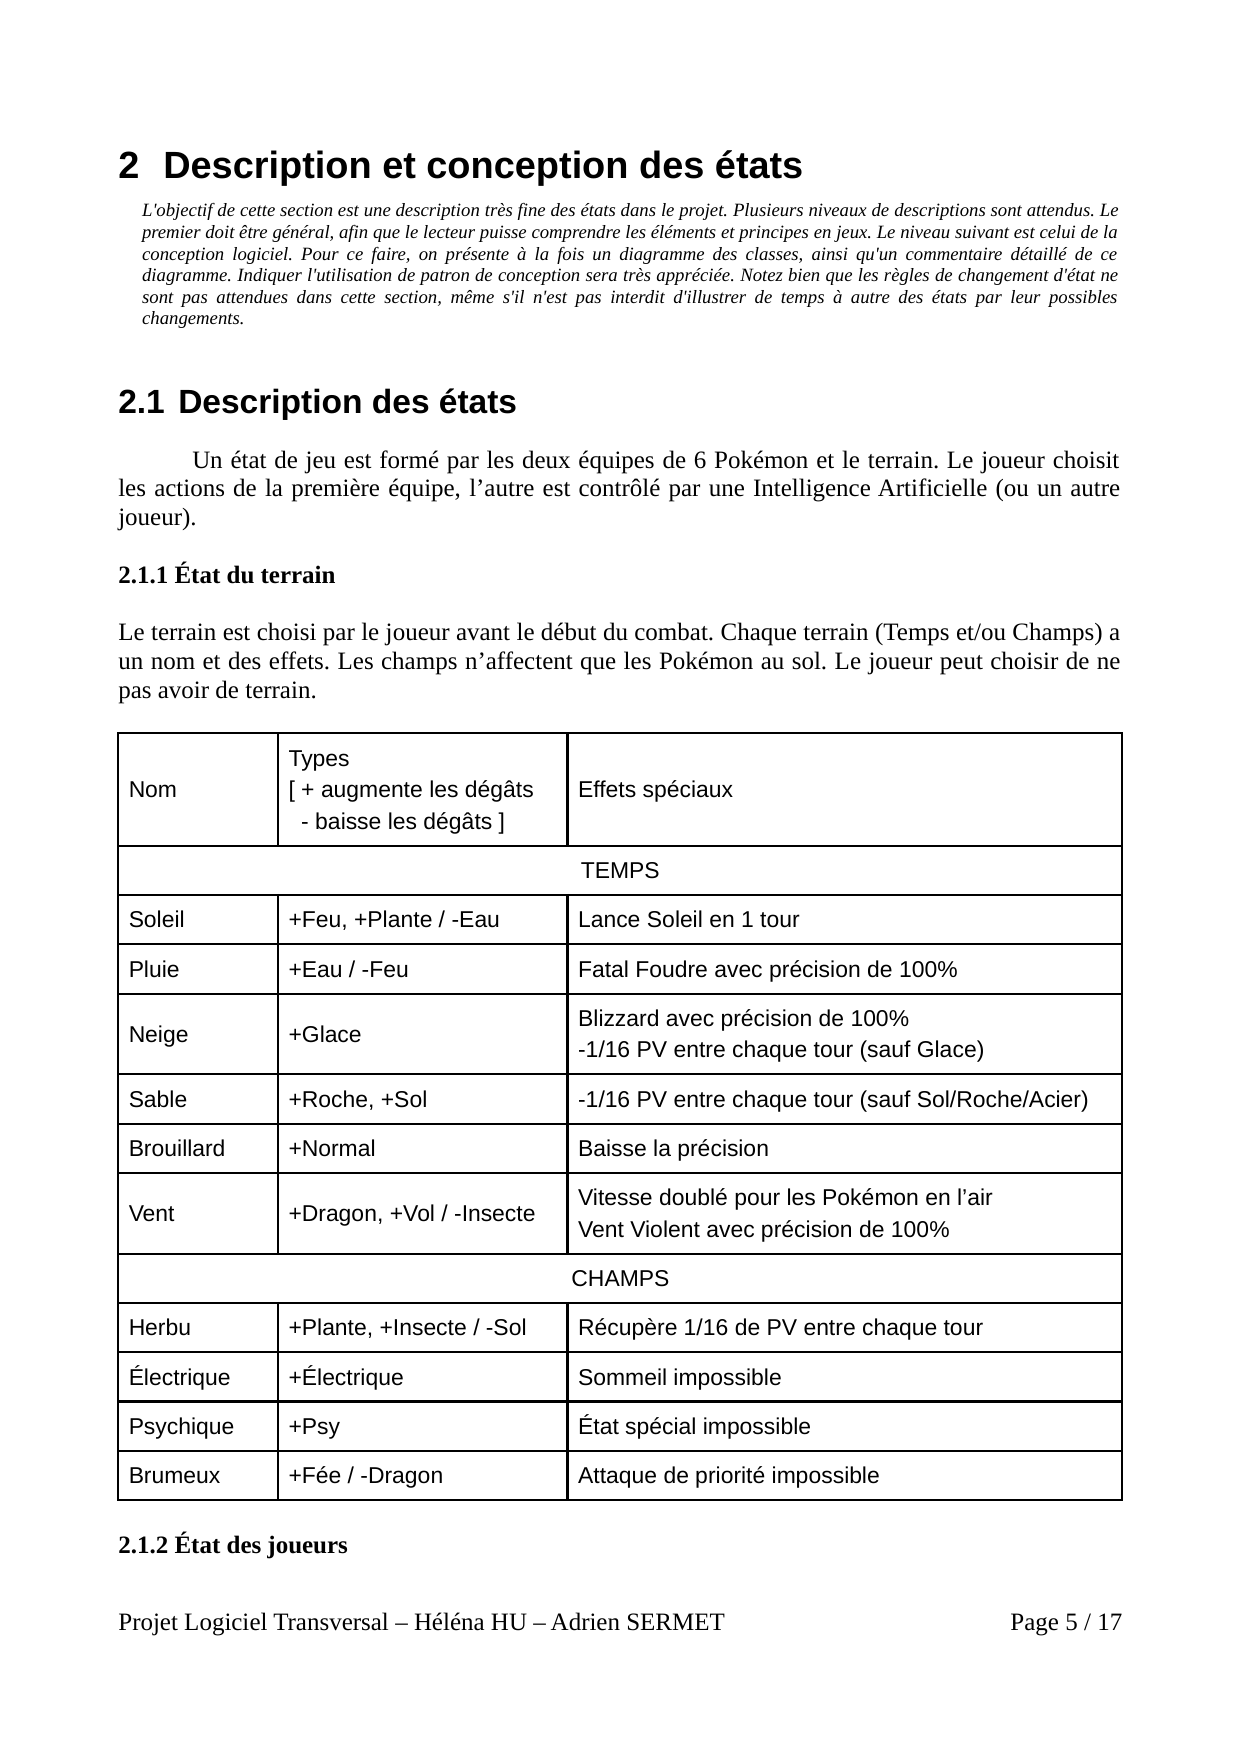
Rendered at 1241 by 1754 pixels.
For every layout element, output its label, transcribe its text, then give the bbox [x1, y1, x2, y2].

table_cell Neige [119, 995, 277, 1073]
table_cell Psychique [119, 1403, 277, 1450]
table_header Effets spéciaux [569, 734, 1121, 844]
table_cell Baisse la précision [569, 1125, 1121, 1172]
table_cell Électrique [119, 1353, 277, 1400]
subtitle Description des états [118, 382, 1122, 421]
table_cell +Électrique [279, 1353, 566, 1400]
table_cell +Glace [279, 995, 566, 1073]
table_cell Vitesse doublé pour les Pokémon en l’air Vent Violent avec précision de 100% [569, 1174, 1121, 1253]
table_header Types [ + augmente les dégâts - baisse les dégâts ] [279, 734, 566, 844]
table_cell Récupère 1/16 de PV entre chaque tour [569, 1304, 1121, 1351]
text L'objectif de cette section est une description très fine des états dans le projet. Plusieurs niveaux de descriptions sont attendus. Le premier doit être général, afin que le lecteur puisse comprendre les éléments et principes en jeux. Le niveau suivant est celui de la conception logiciel. Pour ce faire, on présente à la fois un diagramme des classes, ainsi qu'un commentaire détaillé de ce diagramme. Indiquer l'utilisation de patron de conception sera très appréciée. Notez bien que les règles de changement d'état ne sont pas attendues dans cette section, même s'il n'est pas interdit d'illustrer de temps à autre des états par leur possibles changements. [142, 199, 1122, 329]
subtitle Description et conception des états [118, 143, 1122, 187]
table_cell +Plante, +Insecte / -Sol [279, 1304, 566, 1351]
table_cell CHAMPS [119, 1255, 1121, 1302]
table_cell -1/16 PV entre chaque tour (sauf Sol/Roche/Acier) [569, 1075, 1121, 1122]
table_cell Soleil [119, 896, 277, 943]
table_cell Pluie [119, 945, 277, 992]
table_cell Vent [119, 1174, 277, 1253]
table_cell Sommeil impossible [569, 1353, 1121, 1400]
table_cell +Dragon, +Vol / -Insecte [279, 1174, 566, 1253]
table_cell Lance Soleil en 1 tour [569, 896, 1121, 943]
table_header Nom [119, 734, 277, 844]
table_cell +Eau / -Feu [279, 945, 566, 992]
text Le terrain est choisi par le joueur avant le début du combat. Chaque terrain (Temps et/ou Champs) a un nom et des effets. Les champs n’affectent que les Pokémon au sol. Le joueur peut choisir de ne pas avoir de terrain. [118, 617, 1122, 703]
table_cell +Feu, +Plante / -Eau [279, 896, 566, 943]
table_cell Brouillard [119, 1125, 277, 1172]
table_cell Blizzard avec précision de 100% -1/16 PV entre chaque tour (sauf Glace) [569, 995, 1121, 1073]
text 2.1.2 État des joueurs [118, 1530, 1122, 1558]
table_cell État spécial impossible [569, 1403, 1121, 1450]
table_cell Sable [119, 1075, 277, 1122]
table_cell +Fée / -Dragon [279, 1452, 566, 1499]
table_cell Herbu [119, 1304, 277, 1351]
table_cell +Normal [279, 1125, 566, 1172]
table_cell +Psy [279, 1403, 566, 1450]
table_cell Fatal Foudre avec précision de 100% [569, 945, 1121, 992]
table_cell TEMPS [119, 847, 1121, 894]
text 2.1.1 État du terrain [118, 560, 1122, 588]
text Un état de jeu est formé par les deux équipes de 6 Pokémon et le terrain. Le joueur choisit les actions de la première équipe, l’autre est contrôlé par une Intelligence Artificielle (ou un autre joueur). [118, 445, 1122, 531]
table_cell +Roche, +Sol [279, 1075, 566, 1122]
table_cell Brumeux [119, 1452, 277, 1499]
table_cell Attaque de priorité impossible [569, 1452, 1121, 1499]
